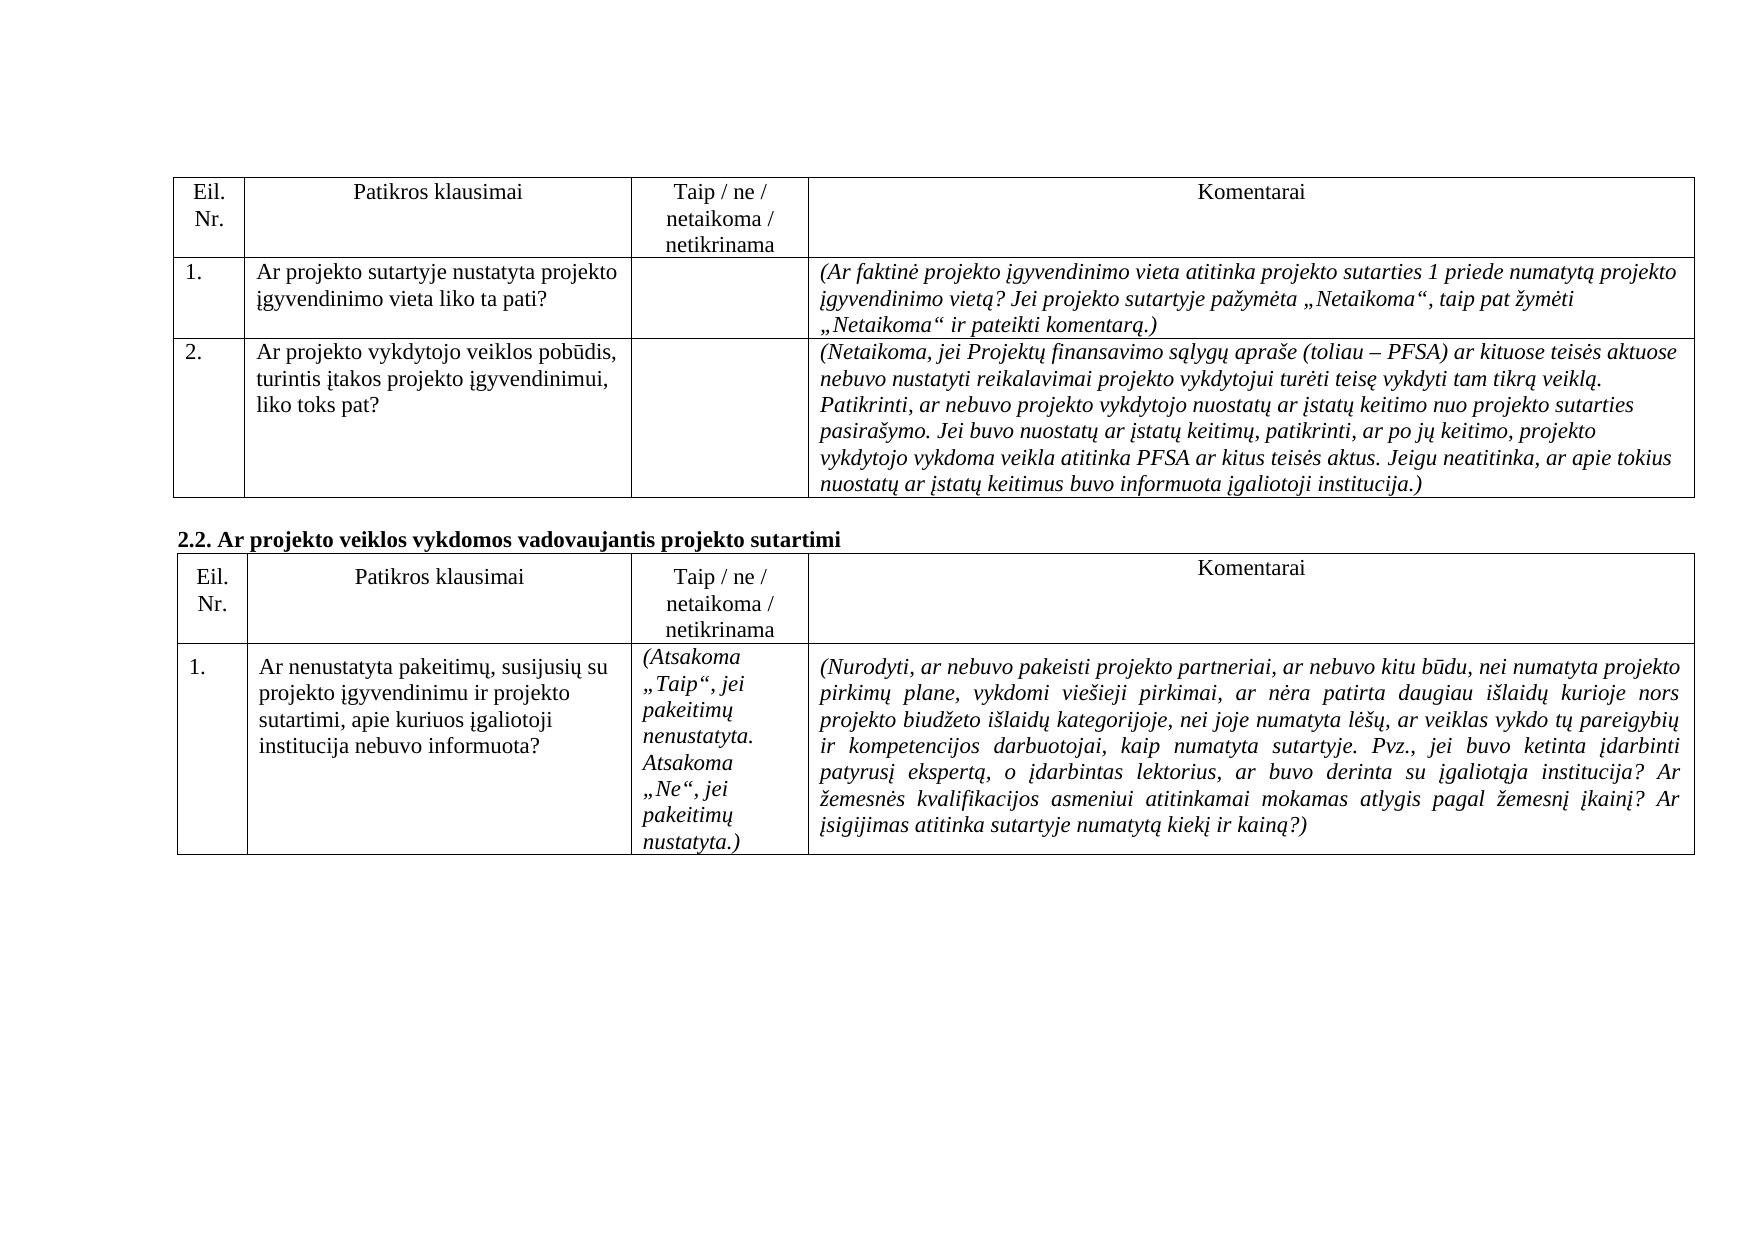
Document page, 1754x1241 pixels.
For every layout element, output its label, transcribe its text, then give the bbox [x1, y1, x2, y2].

table_header Taip / ne / netaikoma / netikrinama [632, 178, 808, 257]
table_header Eil. Nr. [174, 178, 244, 257]
table_cell (Atsakoma „Taip“, jei pakeitimų nenustatyta. Atsakoma „Ne“, jei pakeitimų nustatyta.) [632, 644, 808, 854]
table_cell Ar projekto sutartyje nustatyta projekto įgyvendinimo vieta liko ta pati? [245, 258, 631, 337]
table_header Eil. Nr. [178, 554, 247, 642]
table_cell Ar nenustatyta pakeitimų, susijusių su projekto įgyvendinimu ir projekto sutartimi, apie kuriuos įgaliotoji institucija nebuvo informuota? [248, 644, 631, 854]
table_header Patikros klausimai [248, 554, 631, 642]
table_cell (Nurodyti, ar nebuvo pakeisti projekto partneriai, ar nebuvo kitu būdu, nei numatyta projekto pirkimų plane, vykdomi viešieji pirkimai, ar nėra patirta daugiau išlaidų kurioje nors projekto biudžeto išlaidų kategorijoje, nei joje numatyta lėšų, ar veiklas vykdo tų pareigybių ir kompetencijos darbuotojai, kaip numatyta sutartyje. Pvz., jei buvo ketinta įdarbinti patyrusį ekspertą, o įdarbintas lektorius, ar buvo derinta su įgaliotąja institucija? Ar žemesnės kvalifikacijos asmeniui atitinkamai mokamas atlygis pagal žemesnį įkainį? Ar įsigijimas atitinka sutartyje numatytą kiekį ir kainą?) [809, 644, 1694, 854]
table_cell [632, 339, 808, 497]
table_cell (Netaikoma, jei Projektų finansavimo sąlygų apraše (toliau – PFSA) ar kituose teisės aktuose nebuvo nustatyti reikalavimai projekto vykdytojui turėti teisę vykdyti tam tikrą veiklą. Patikrinti, ar nebuvo projekto vykdytojo nuostatų ar įstatų keitimo nuo projekto sutarties pasirašymo. Jei buvo nuostatų ar įstatų keitimų, patikrinti, ar po jų keitimo, projekto vykdytojo vykdoma veikla atitinka PFSA ar kitus teisės aktus. Jeigu neatitinka, ar apie tokius nuostatų ar įstatų keitimus buvo informuota įgaliotoji institucija.) [809, 339, 1694, 497]
table_cell 1. [178, 644, 247, 854]
table_header Komentarai [809, 178, 1694, 257]
table_cell 1. [174, 258, 244, 337]
table_cell (Ar faktinė projekto įgyvendinimo vieta atitinka projekto sutarties 1 priede numatytą projekto įgyvendinimo vietą? Jei projekto sutartyje pažymėta „Netaikoma“, taip pat žymėti „Netaikoma“ ir pateikti komentarą.) [809, 258, 1694, 337]
table_cell 2. [174, 339, 244, 497]
table_header Taip / ne / netaikoma / netikrinama [632, 554, 808, 642]
table_header Komentarai [809, 554, 1694, 642]
text 2.2. Ar projekto veiklos vykdomos vadovaujantis projekto sutartimi [177, 526, 1695, 553]
table_header Patikros klausimai [245, 178, 631, 257]
table_cell Ar projekto vykdytojo veiklos pobūdis, turintis įtakos projekto įgyvendinimui, liko toks pat? [245, 339, 631, 497]
table_cell [632, 258, 808, 337]
